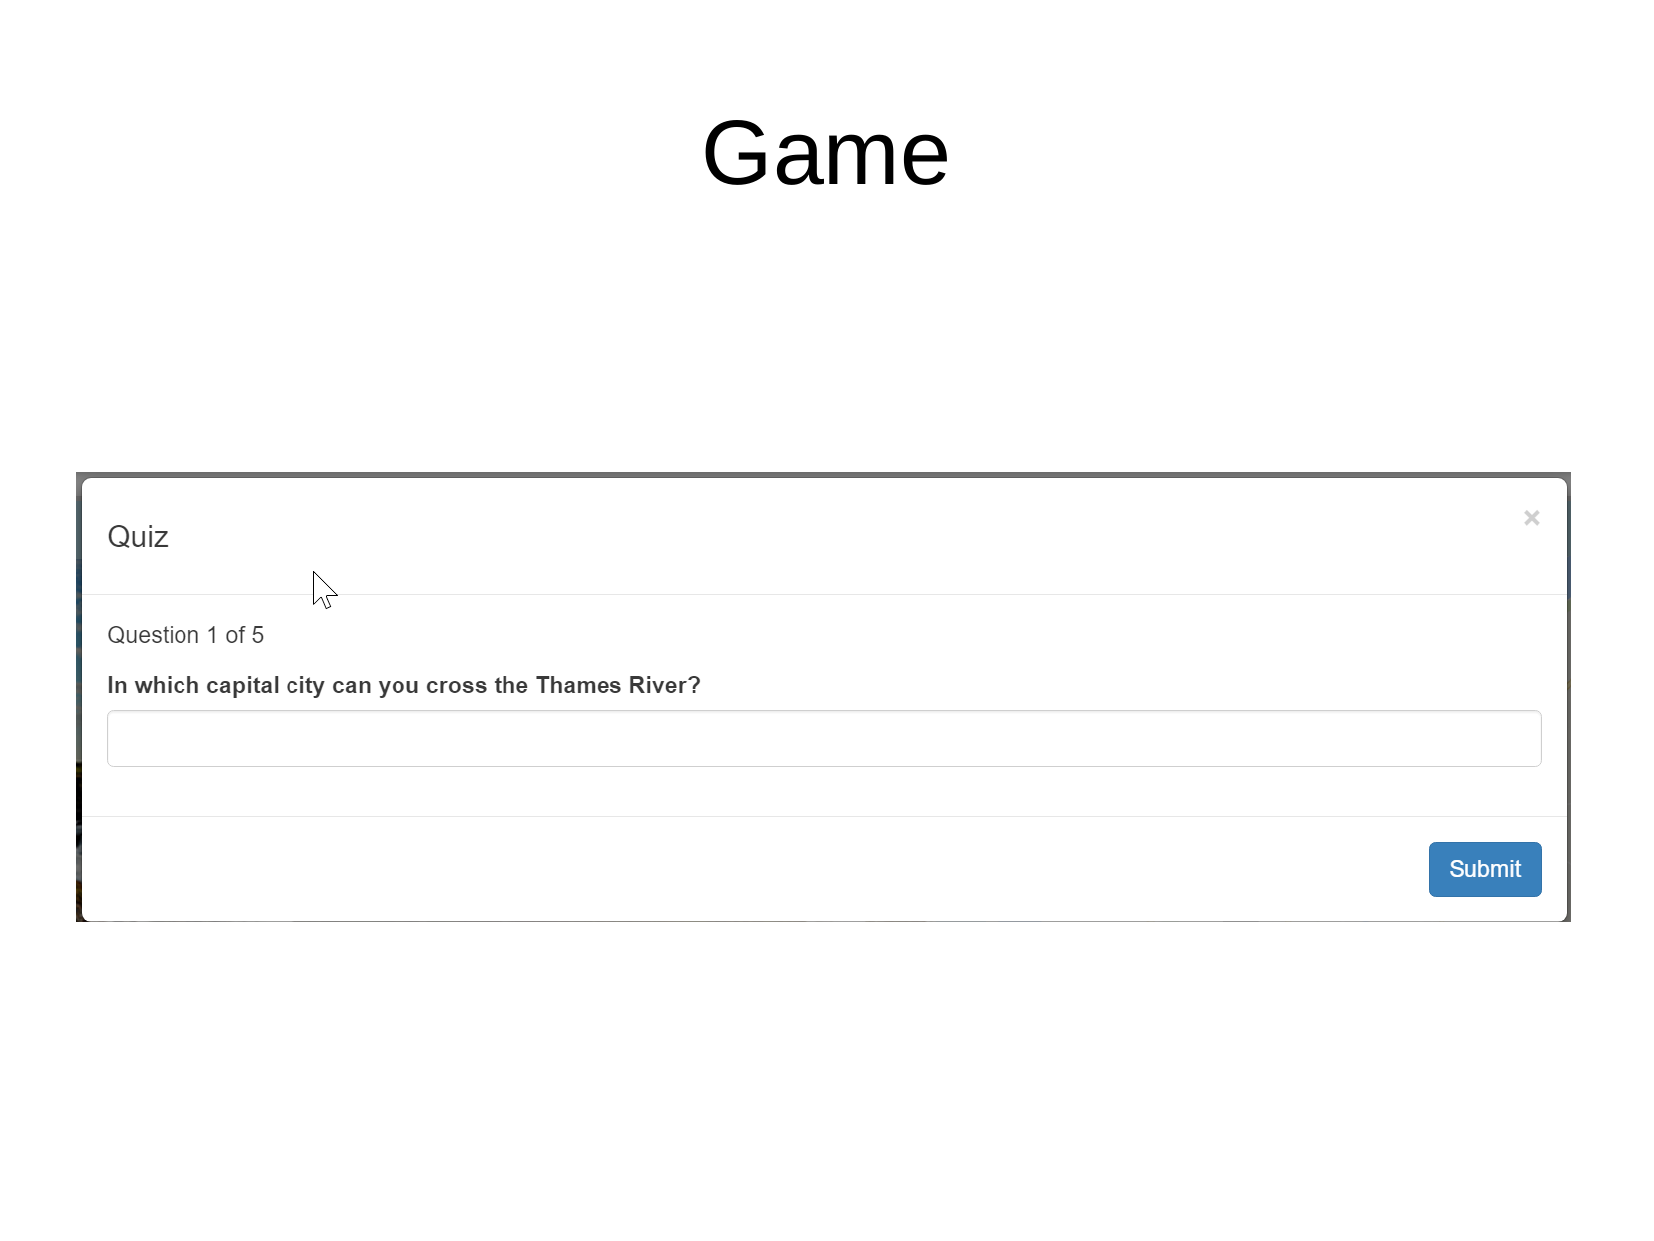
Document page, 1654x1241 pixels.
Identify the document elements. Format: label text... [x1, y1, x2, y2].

picture [76, 472, 1571, 922]
title Game [82, 49, 1571, 257]
